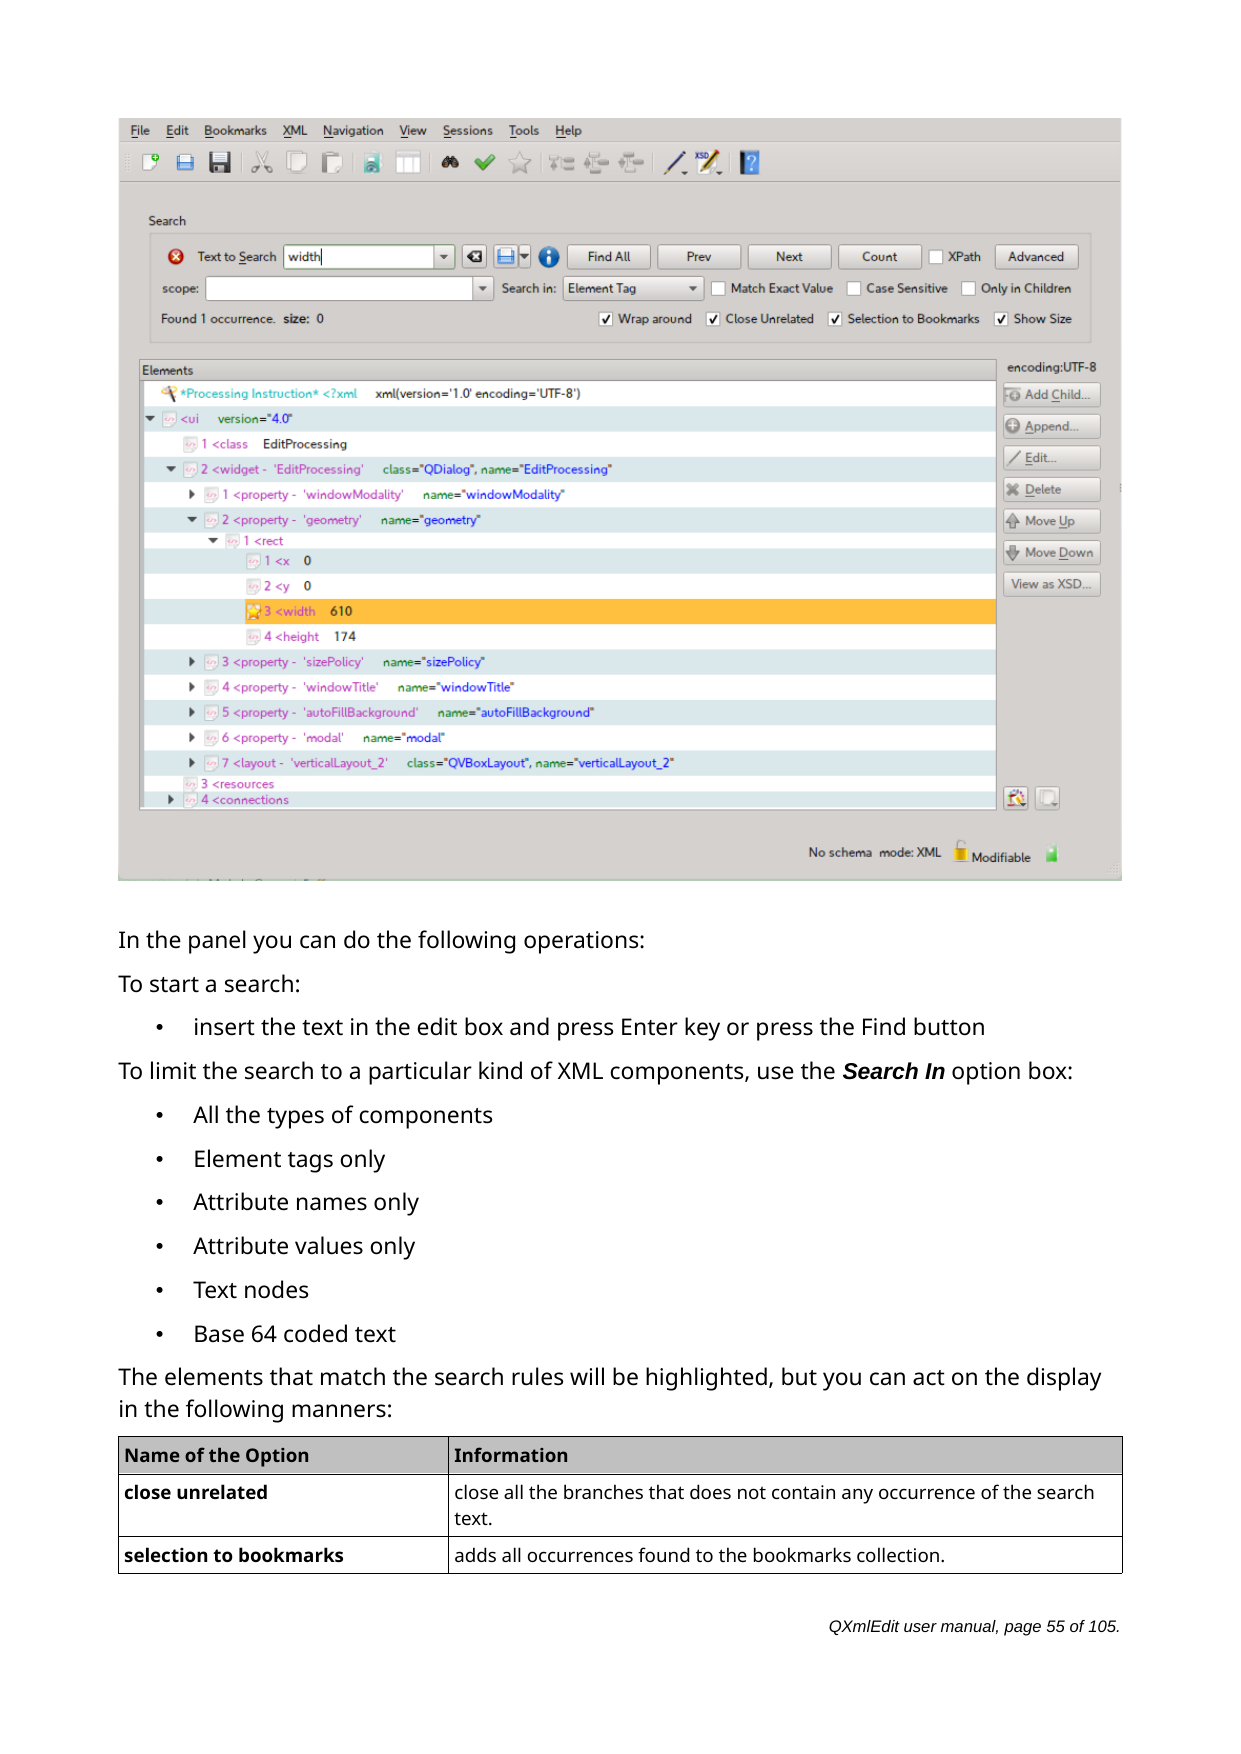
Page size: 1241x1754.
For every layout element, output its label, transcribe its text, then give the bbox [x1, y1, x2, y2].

list insert the text in the edit box and press Enter key or press the Find button [156, 1011, 1122, 1043]
text The elements that match the search rules will be highlighted, but you can act on the display in the following manners: [118, 1361, 1122, 1424]
table_cell close unrelated [119, 1475, 448, 1536]
table_cell adds all occurrences found to the bookmarks collection. [449, 1537, 1122, 1573]
table_cell close all the branches that does not contain any occurrence of the search text. [449, 1475, 1122, 1536]
text To start a search: [118, 968, 1122, 999]
list Attribute names only [156, 1186, 1122, 1218]
list Element tags only [156, 1143, 1122, 1174]
text To limit the search to a particular kind of XML components, use the Search In option box: [118, 1055, 1122, 1086]
list Base 64 coded text [156, 1318, 1122, 1349]
table_header Name of the Option [119, 1437, 448, 1473]
text In the panel you can do the following operations: [118, 924, 1122, 955]
table_cell selection to bookmarks [119, 1537, 448, 1573]
list Attribute values only [156, 1230, 1122, 1261]
picture [118, 118, 1122, 881]
list Text nodes [156, 1274, 1122, 1305]
list All the types of components [156, 1099, 1122, 1130]
table_header Information [449, 1437, 1122, 1473]
